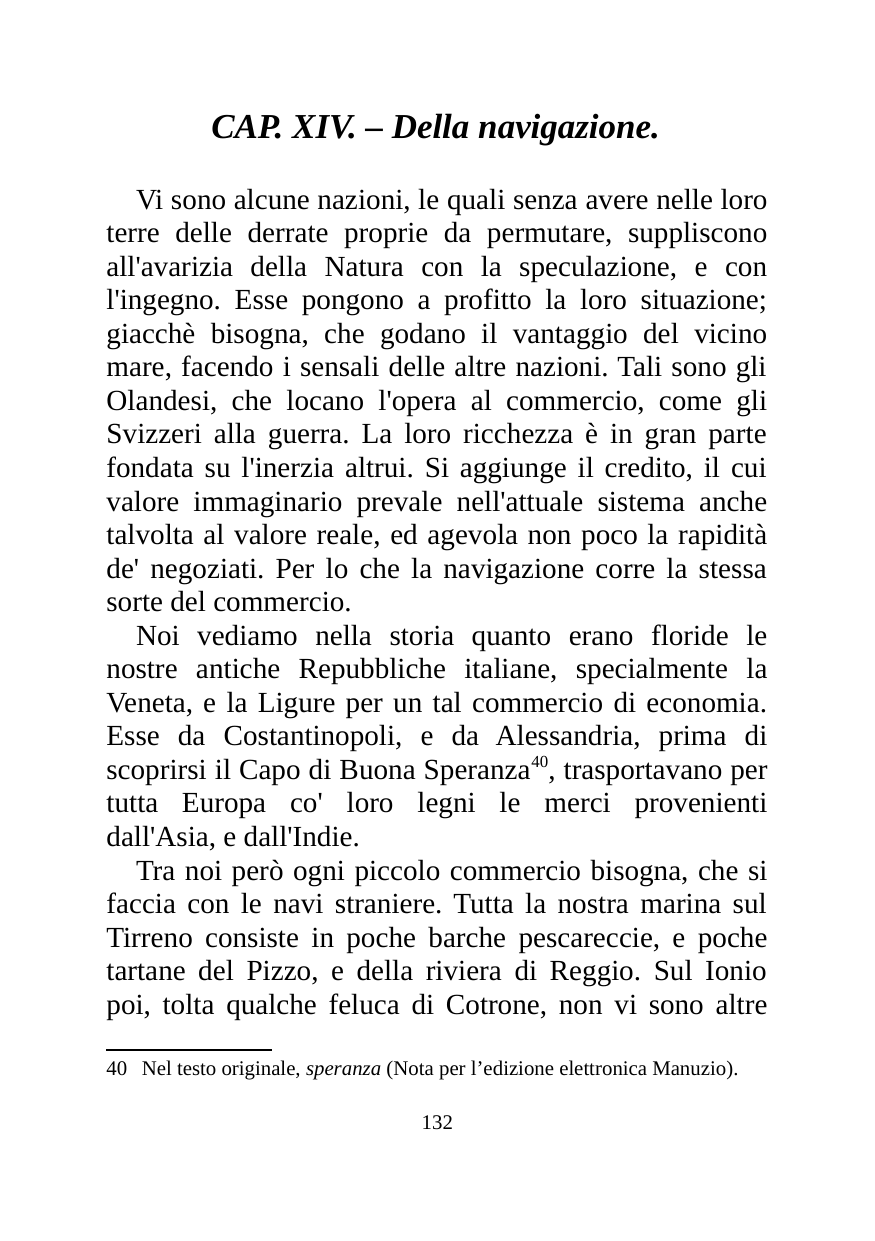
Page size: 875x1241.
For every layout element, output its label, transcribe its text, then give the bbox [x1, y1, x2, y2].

text Nel testo originale, speranza (Nota per l’edizione elettronica Manuzio). [106, 1056, 768, 1080]
text Tra noi però ogni piccolo commercio bisogna, che si faccia con le navi straniere. Tutta la nostra marina sul Tirreno consiste in poche barche pescareccie, e poche tartane del Pizzo, e della riviera di Reggio. Sul Ionio poi, tolta qualche feluca di Cotrone, non vi sono altre [106, 853, 768, 1020]
text Noi vediamo nella storia quanto erano floride le nostre antiche Repubbliche italiane, specialmente la Veneta, e la Ligure per un tal commercio di economia. Esse da Costantinopoli, e da Alessandria, prima di scoprirsi il Capo di Buona Speranza, trasportavano per tutta Europa co' loro legni le merci provenienti dall'Asia, e dall'Indie. [106, 618, 768, 853]
text Vi sono alcune nazioni, le quali senza avere nelle loro terre delle derrate proprie da permutare, suppliscono all'avarizia della Natura con la speculazione, e con l'ingegno. Esse pongono a profitto la loro situazione; giacchè bisogna, che godano il vantaggio del vicino mare, facendo i sensali delle altre nazioni. Tali sono gli Olandesi, che locano l'opera al commercio, come gli Svizzeri alla guerra. La loro ricchezza è in gran parte fondata su l'inerzia altrui. Si aggiunge il credito, il cui valore immaginario prevale nell'attuale sistema anche talvolta al valore reale, ed agevola non poco la rapidità de' negoziati. Per lo che la navigazione corre la stessa sorte del commercio. [106, 182, 768, 618]
subtitle CAP. XIV. – Della navigazione. [106, 106, 768, 146]
